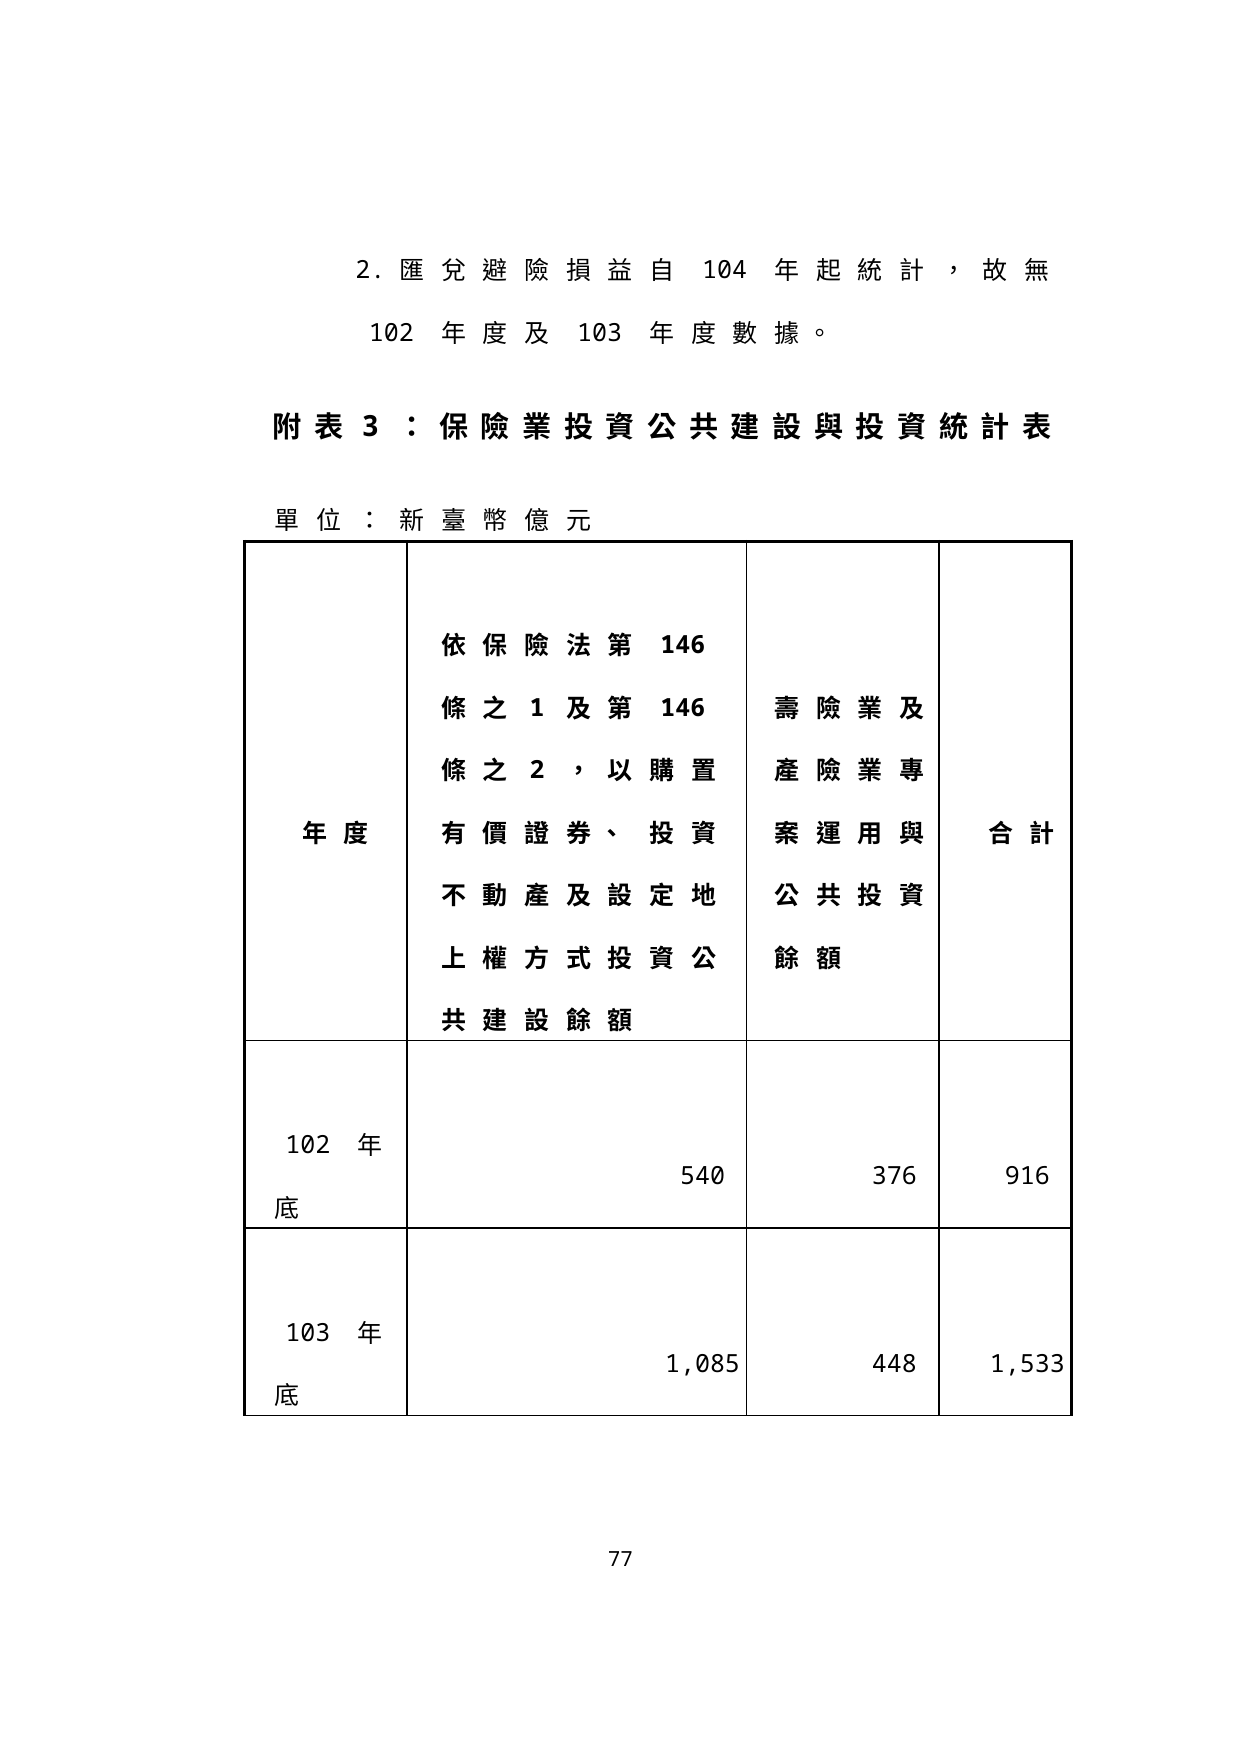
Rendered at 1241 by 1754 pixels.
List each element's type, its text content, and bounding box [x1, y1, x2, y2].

text 2.匯兌避險損益自104年起統計，故無102年度及103年度數據。 [316, 227, 1058, 352]
table_header 壽險業及產險業專案運用與公共投資餘額 [747, 543, 938, 1040]
table_cell 540 [408, 1041, 746, 1227]
table_cell 1,085 [408, 1229, 746, 1415]
table_cell 103年底 [246, 1229, 406, 1415]
table_header 依保險法第146條之1及第146條之2，以購置有價證券、投資不動產及設定地上權方式投資公共建設餘額 [408, 543, 746, 1040]
table_cell 376 [747, 1041, 938, 1227]
text 附表3：保險業投資公共建設與投資統計表 單位：新臺幣億元 [242, 352, 1108, 540]
table_header 年度 [246, 543, 406, 1040]
table_cell 1,533 [940, 1229, 1070, 1415]
table_cell 448 [747, 1229, 938, 1415]
table_header 合計 [940, 543, 1070, 1040]
table_cell 102年底 [246, 1041, 406, 1227]
table_cell 916 [940, 1041, 1070, 1227]
